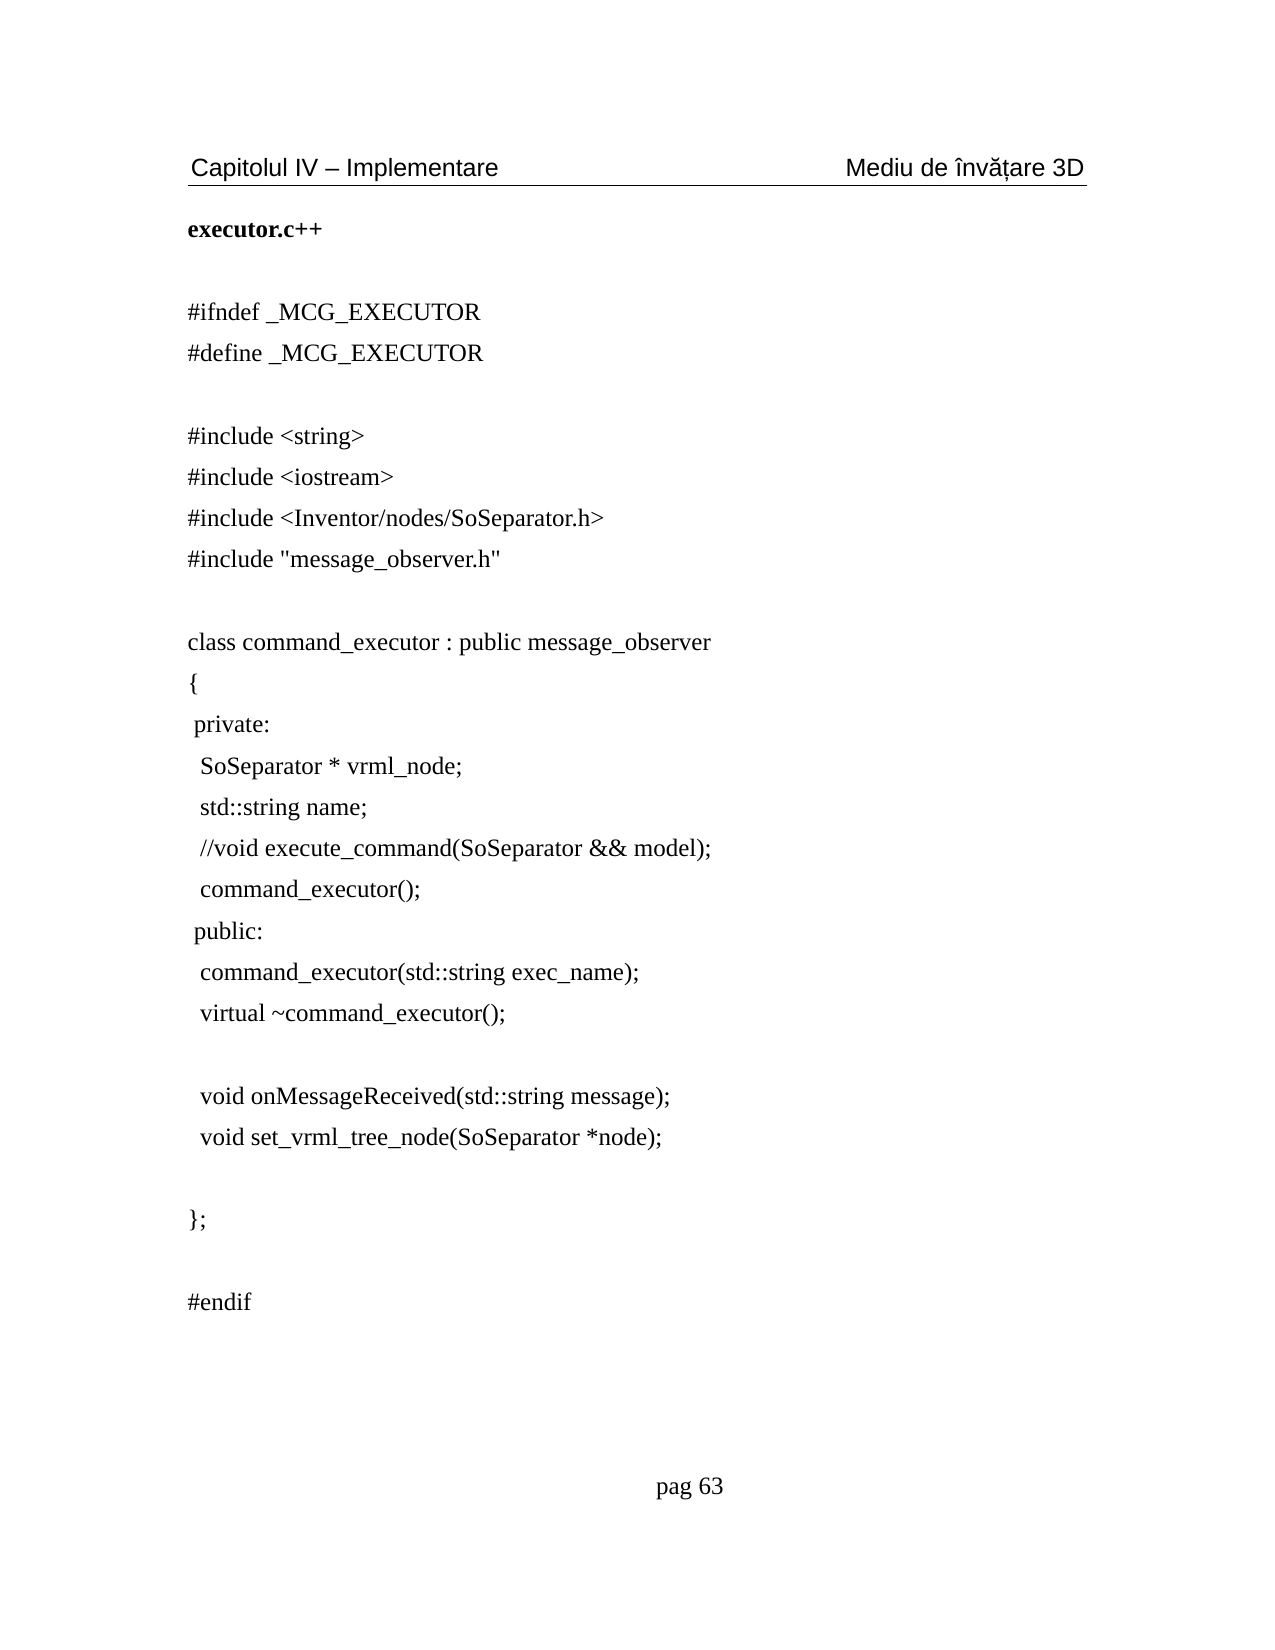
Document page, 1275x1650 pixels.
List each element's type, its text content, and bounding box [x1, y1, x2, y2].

text private: [187, 709, 1087, 738]
text #include <Inventor/nodes/SoSeparator.h> [187, 503, 1087, 532]
text class command_executor : public message_observer [187, 627, 1087, 656]
text #include "message_observer.h" [187, 544, 1087, 573]
text { [187, 668, 1087, 697]
text void set_vrml_tree_node(SoSeparator *node); [187, 1122, 1087, 1151]
text SoSeparator * vrml_node; [187, 751, 1087, 779]
text executor.c++ [187, 214, 1087, 243]
text #endif [187, 1287, 1087, 1316]
text std::string name; [187, 792, 1087, 821]
text command_executor(); [187, 874, 1087, 903]
text void onMessageReceived(std::string message); [187, 1081, 1087, 1109]
text #include <iostream> [187, 462, 1087, 491]
text #ifndef _MCG_EXECUTOR [187, 297, 1087, 326]
text virtual ~command_executor(); [187, 998, 1087, 1027]
text #include <string> [187, 421, 1087, 449]
text }; [187, 1204, 1087, 1233]
text //void execute_command(SoSeparator && model); [187, 833, 1087, 862]
text public: [187, 916, 1087, 944]
text command_executor(std::string exec_name); [187, 957, 1087, 986]
text #define _MCG_EXECUTOR [187, 338, 1087, 367]
